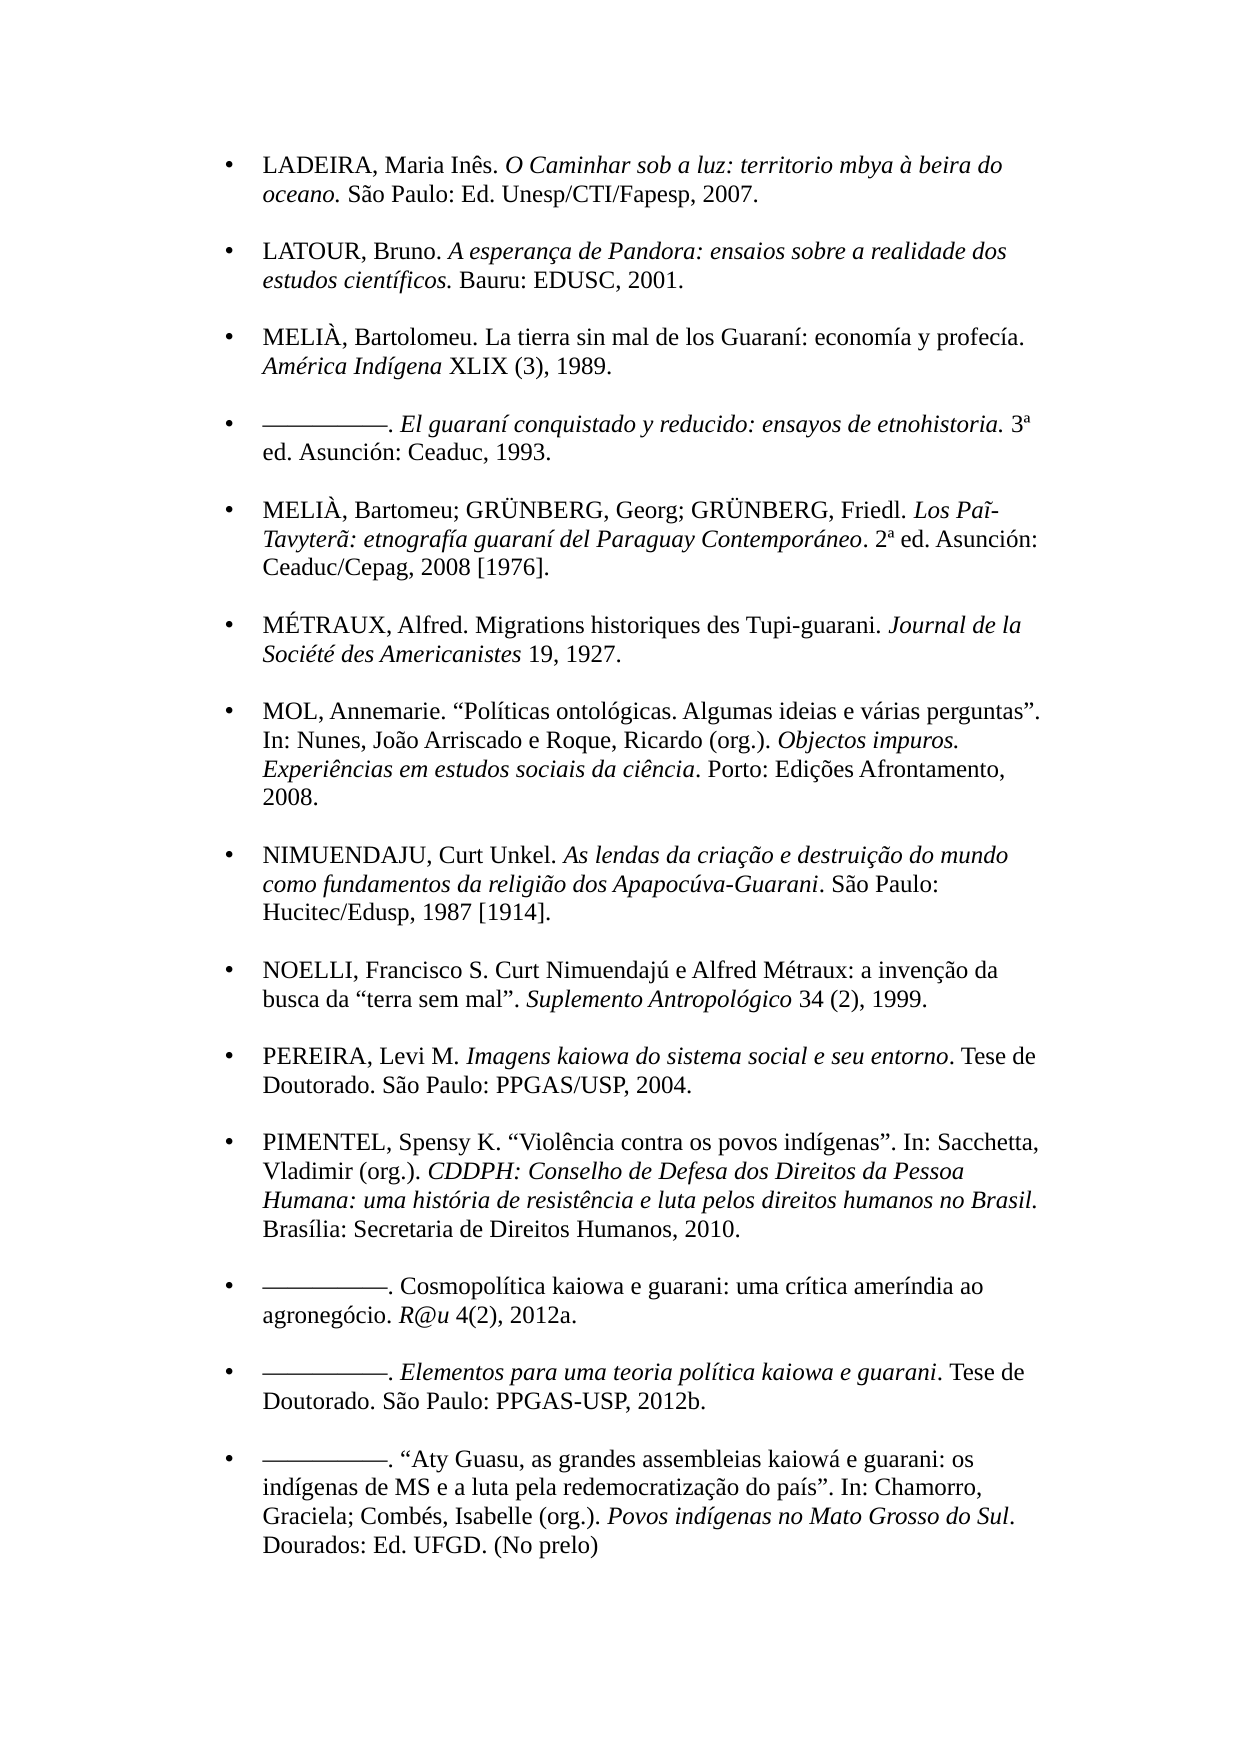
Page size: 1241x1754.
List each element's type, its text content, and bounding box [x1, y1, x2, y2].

list —————. Cosmopolítica kaiowa e guarani: uma crítica ameríndia ao agronegócio. R@u 4(2), 2012a. [225, 1271, 1053, 1329]
list MOL, Annemarie. “Políticas ontológicas. Algumas ideias e várias perguntas”. In: Nunes, João Arriscado e Roque, Ricardo (org.). Objectos impuros. Experiências em estudos sociais da ciência. Porto: Edições Afrontamento, 2008. [225, 696, 1053, 811]
list PIMENTEL, Spensy K. “Violência contra os povos indígenas”. In: Sacchetta, Vladimir (org.). CDDPH: Conselho de Defesa dos Direitos da Pessoa Humana: uma história de resistência e luta pelos direitos humanos no Brasil. Brasília: Secretaria de Direitos Humanos, 2010. [225, 1127, 1053, 1242]
list —————. “Aty Guasu, as grandes assembleias kaiowá e guarani: os indígenas de MS e a luta pela redemocratização do país”. In: Chamorro, Graciela; Combés, Isabelle (org.). Povos indígenas no Mato Grosso do Sul. Dourados: Ed. UFGD. (No prelo) [225, 1444, 1053, 1559]
list NIMUENDAJU, Curt Unkel. As lendas da criação e destruição do mundo como fundamentos da religião dos Apapocúva-Guarani. São Paulo: Hucitec/Edusp, 1987 [1914]. [225, 840, 1053, 926]
list —————. Elementos para uma teoria política kaiowa e guarani. Tese de Doutorado. São Paulo: PPGAS-USP, 2012b. [225, 1357, 1053, 1415]
list MÉTRAUX, Alfred. Migrations historiques des Tupi-guarani. Journal de la Société des Americanistes 19, 1927. [225, 610, 1053, 667]
list NOELLI, Francisco S. Curt Nimuendajú e Alfred Métraux: a invenção da busca da “terra sem mal”. Suplemento Antropológico 34 (2), 1999. [225, 955, 1053, 1012]
list MELIÀ, Bartomeu; GRÜNBERG, Georg; GRÜNBERG, Friedl. Los Paĩ-Tavyterã: etnografía guaraní del Paraguay Contemporáneo. 2ª ed. Asunción: Ceaduc/Cepag, 2008 [1976]. [225, 495, 1053, 581]
list MELIÀ, Bartolomeu. La tierra sin mal de los Guaraní: economía y profecía. América Indígena XLIX (3), 1989. [225, 322, 1053, 380]
list LADEIRA, Maria Inês. O Caminhar sob a luz: territorio mbya à beira do oceano. São Paulo: Ed. Unesp/CTI/Fapesp, 2007. [225, 150, 1053, 207]
list LATOUR, Bruno. A esperança de Pandora: ensaios sobre a realidade dos estudos científicos. Bauru: EDUSC, 2001. [225, 236, 1053, 294]
list —————. El guaraní conquistado y reducido: ensayos de etnohistoria. 3ª ed. Asunción: Ceaduc, 1993. [225, 409, 1053, 466]
list PEREIRA, Levi M. Imagens kaiowa do sistema social e seu entorno. Tese de Doutorado. São Paulo: PPGAS/USP, 2004. [225, 1041, 1053, 1099]
